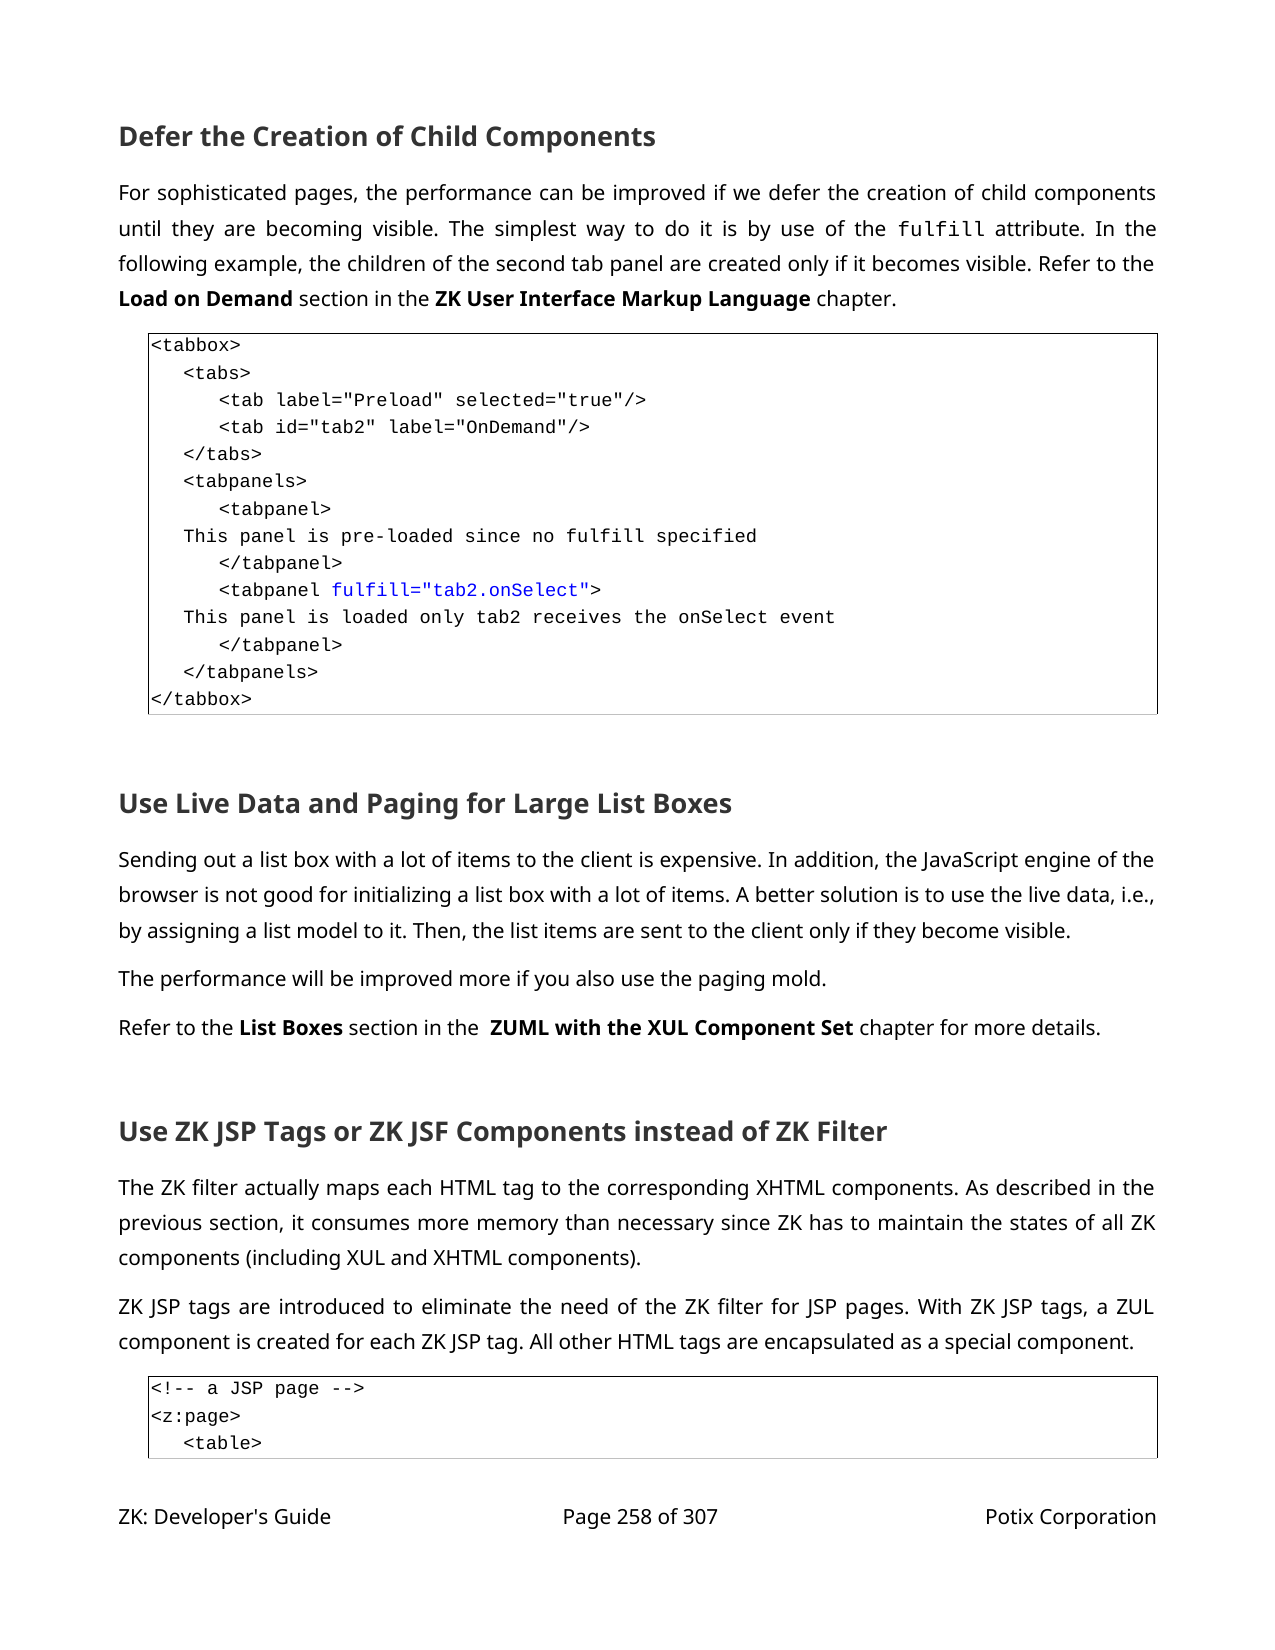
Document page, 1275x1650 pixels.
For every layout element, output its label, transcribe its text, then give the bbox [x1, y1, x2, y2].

text </tabpanels> [149, 659, 1157, 684]
text <tab label="Preload" selected="true"/> [149, 388, 1157, 412]
subtitle Defer the Creation of Child Components [118, 118, 1157, 155]
text </tabpanel> [149, 632, 1157, 657]
text <table> [149, 1431, 1157, 1458]
text <tabbox> [149, 334, 1157, 358]
text The performance will be improved more if you also use the paging mold. [118, 964, 1157, 993]
text </tabpanel> [149, 551, 1157, 575]
text Refer to the List Boxes section in the ZUML with the XUL Component Set chapter for more details. [118, 1013, 1157, 1042]
text <z:page> [149, 1403, 1157, 1428]
text </tabs> [149, 442, 1157, 466]
text For sophisticated pages, the performance can be improved if we defer the creation of child components until they are becoming visible. The simplest way to do it is by use of the fulfill attribute. In the following example, the children of the second tab panel are created only if it becomes visible. Refer to the Load on Demand section in the ZK User Interface Markup Language chapter. [118, 178, 1157, 313]
text The ZK filter actually maps each HTML tag to the corresponding XHTML components. As described in the previous section, it consumes more memory than necessary since ZK has to maintain the states of all ZK components (including XUL and XHTML components). [118, 1173, 1157, 1272]
subtitle Use ZK JSP Tags or ZK JSF Components instead of ZK Filter [118, 1112, 1157, 1149]
text <!-- a JSP page --> [149, 1377, 1157, 1401]
text <tabpanel> [149, 496, 1157, 521]
text Sending out a list box with a lot of items to the client is expensive. In addition, the JavaScript engine of the browser is not good for initializing a list box with a lot of items. A better solution is to use the live data, i.e., by assigning a list model to it. Then, the list items are sent to the client only if they become visible. [118, 845, 1157, 944]
text This panel is pre-loaded since no fulfill specified [149, 524, 1157, 548]
text ZK JSP tags are introduced to eliminate the need of the ZK filter for JSP pages. With ZK JSP tags, a ZUL component is created for each ZK JSP tag. All other HTML tags are encapsulated as a special component. [118, 1292, 1157, 1356]
text <tabs> [149, 361, 1157, 385]
text <tab id="tab2" label="OnDemand"/> [149, 415, 1157, 439]
text <tabpanels> [149, 469, 1157, 493]
subtitle Use Live Data and Paging for Large List Boxes [118, 785, 1157, 822]
text </tabbox> [149, 687, 1157, 714]
text <tabpanel fulfill="tab2.onSelect"> [149, 578, 1157, 602]
text This panel is loaded only tab2 receives the onSelect event [149, 605, 1157, 629]
